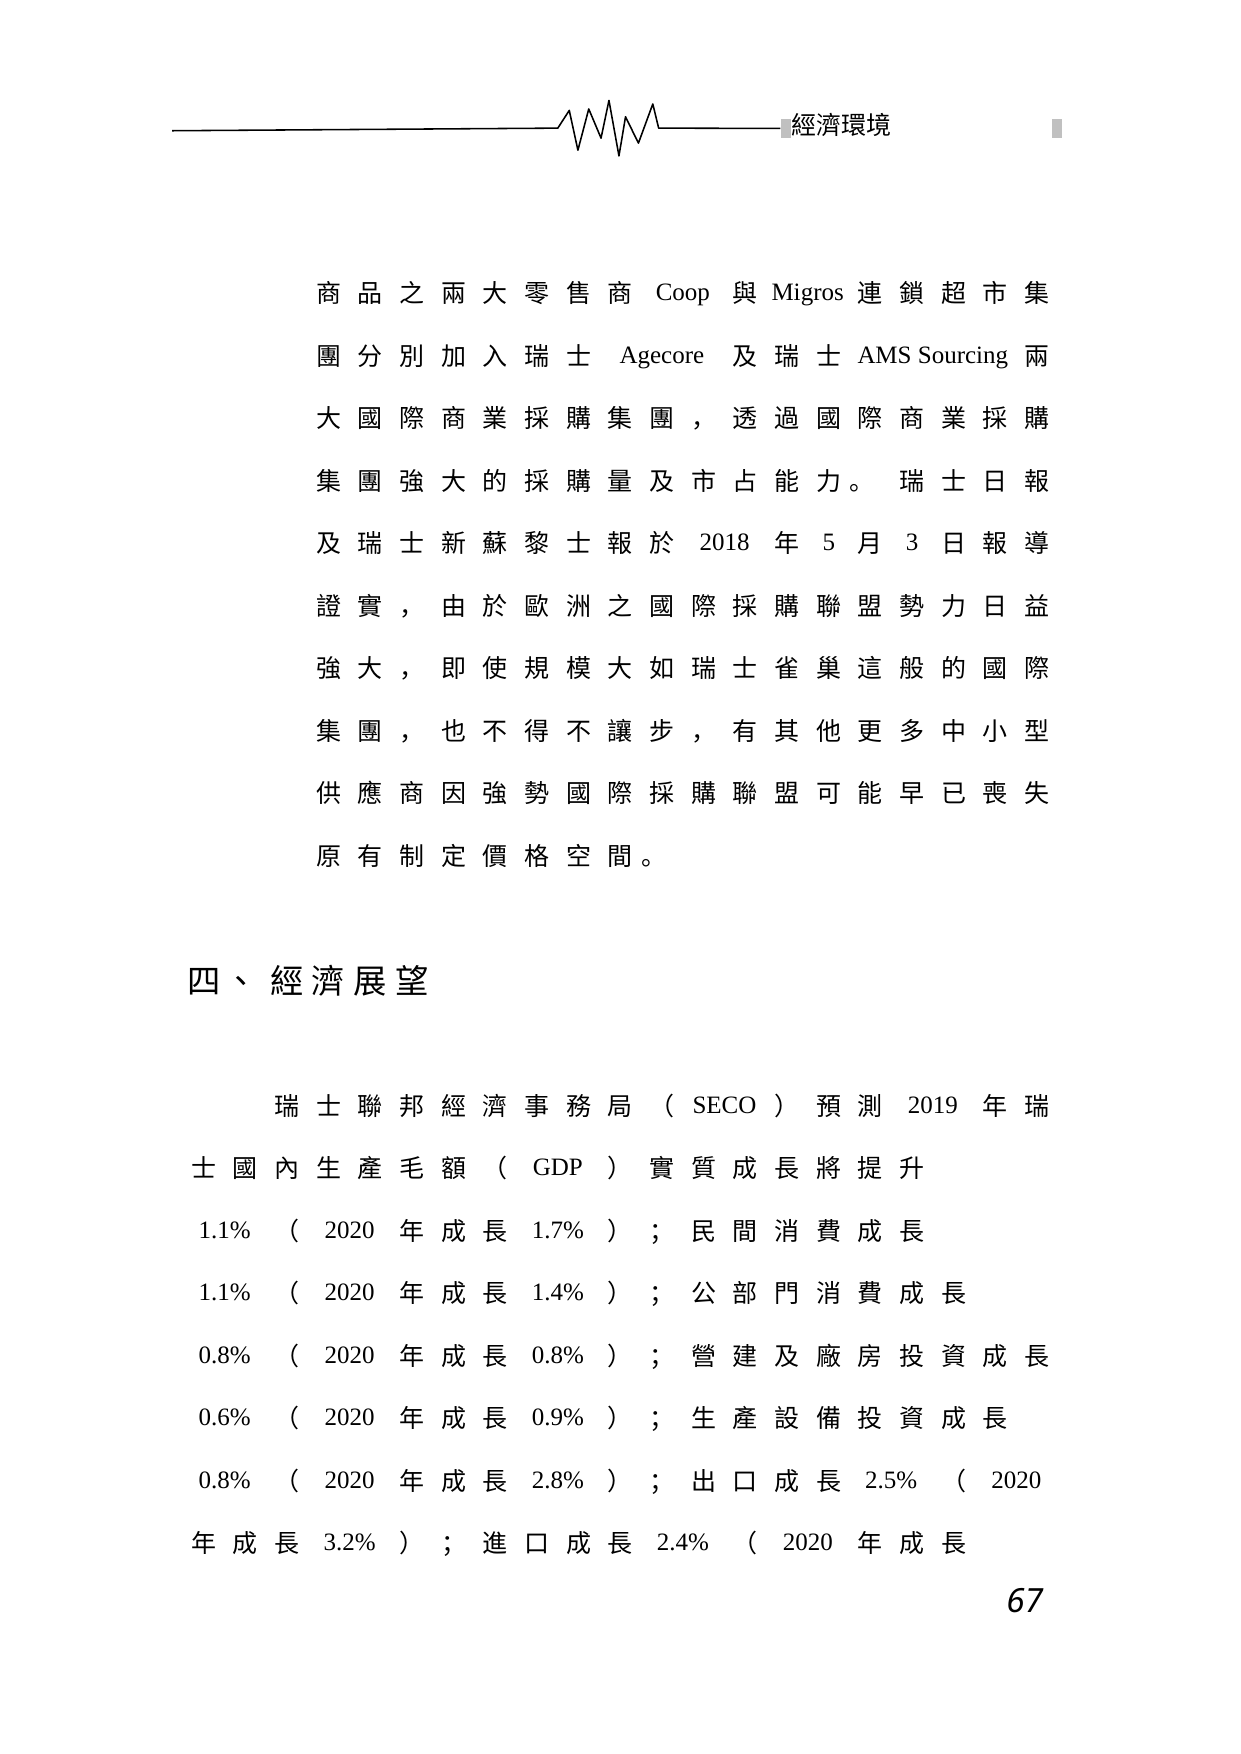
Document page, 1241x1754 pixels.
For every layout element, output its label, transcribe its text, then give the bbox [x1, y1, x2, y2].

text 商品之兩大零售商Coop與Migros連鎖超市集團分別加入瑞士Agecore及瑞士AMS Sourcing兩大國際商業採購集團，透過國際商業採購集團強大的採購量及市占能力。瑞士日報及瑞士新蘇黎士報於2018年5月3日報導證實，由於歐洲之國際採購聯盟勢力日益強大，即使規模大如瑞士雀巢這般的國際集團，也不得不讓步，有其他更多中小型供應商因強勢國際採購聯盟可能早已喪失原有制定價格空間。 [281, 250, 1058, 875]
text 四、經濟展望 [183, 938, 1058, 1000]
text 瑞士聯邦經濟事務局（SECO）預測2019年瑞士國內生產毛額（GDP）實質成長將提升1.1%（2020年成長1.7%）；民間消費成長1.1%（2020年成長1.4%）；公部門消費成長0.8%（2020年成長0.8%）；營建及廠房投資成長0.6%（2020年成長0.9%）；生產設備投資成長0.8%（2020年成長2.8%）；出口成長2.5%（2020年成長3.2%）；進口成長2.4%（2020年成長 [183, 1063, 1058, 1563]
